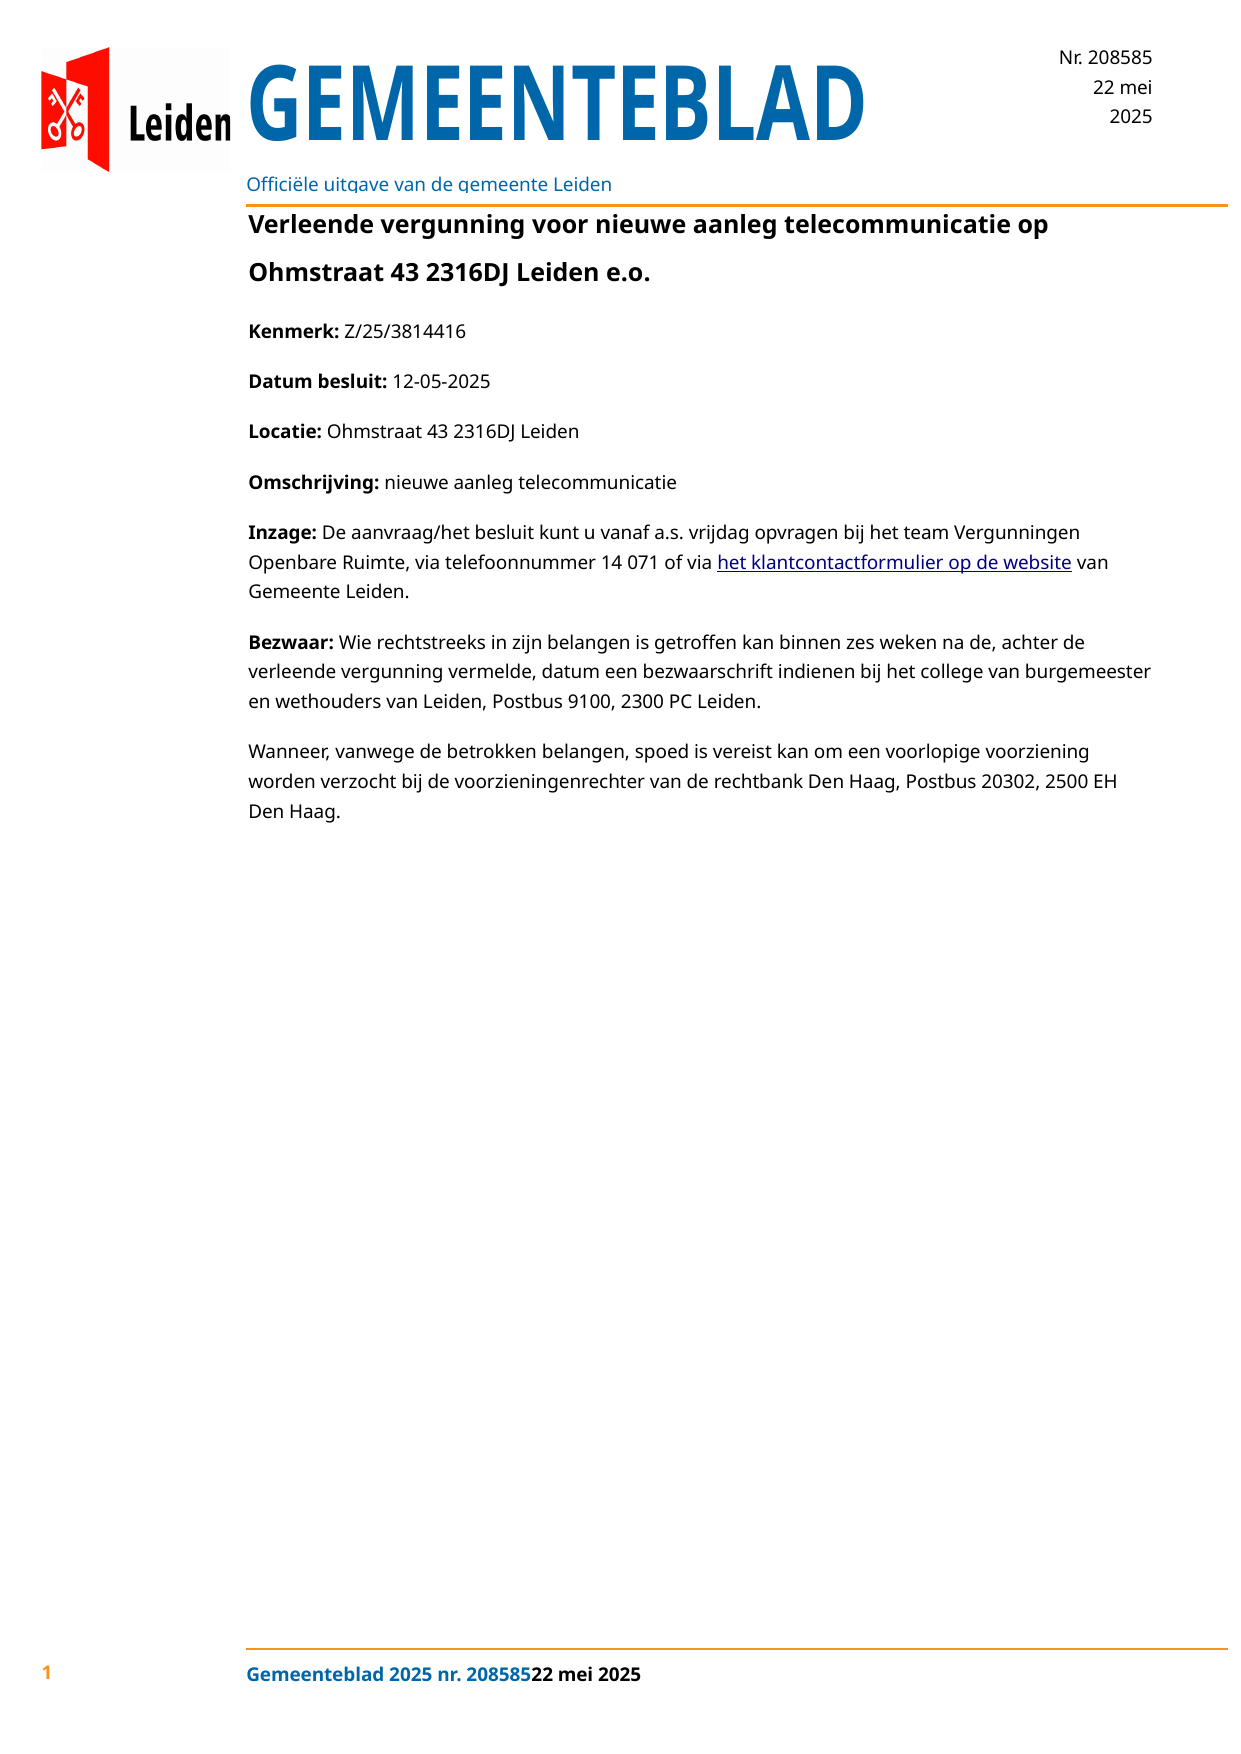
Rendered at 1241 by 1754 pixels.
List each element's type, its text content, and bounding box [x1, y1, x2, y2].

text Datum besluit: 12-05-2025 [248, 368, 1152, 394]
text Inzage: De aanvraag/het besluit kunt u vanaf a.s. vrijdag opvragen bij het team Vergunningen Openbare Ruimte, via telefoonnummer 14 071 of via het klantcontactformulier op de website van Gemeente Leiden. [248, 519, 1152, 604]
text Bezwaar: Wie rechtstreeks in zijn belangen is getroffen kan binnen zes weken na de, achter de verleende vergunning vermelde, datum een bezwaarschrift indienen bij het college van burgemeester en wethouders van Leiden, Postbus 9100, 2300 PC Leiden. [248, 629, 1152, 714]
text Locatie: Ohmstraat 43 2316DJ Leiden [248, 419, 1152, 444]
text Verleende vergunning voor nieuwe aanleg telecommunicatie op Ohmstraat 43 2316DJ Leiden e.o. [248, 207, 1152, 288]
text Wanneer, vanwege de betrokken belangen, spoed is vereist kan om een voorlopige voorziening worden verzocht bij de voorzieningenrechter van de rechtbank Den Haag, Postbus 20302, 2500 EH Den Haag. [248, 739, 1152, 824]
picture [41, 47, 231, 172]
text Omschrijving: nieuwe aanleg telecommunicatie [248, 469, 1152, 495]
text Kenmerk: Z/25/3814416 [248, 318, 1152, 344]
